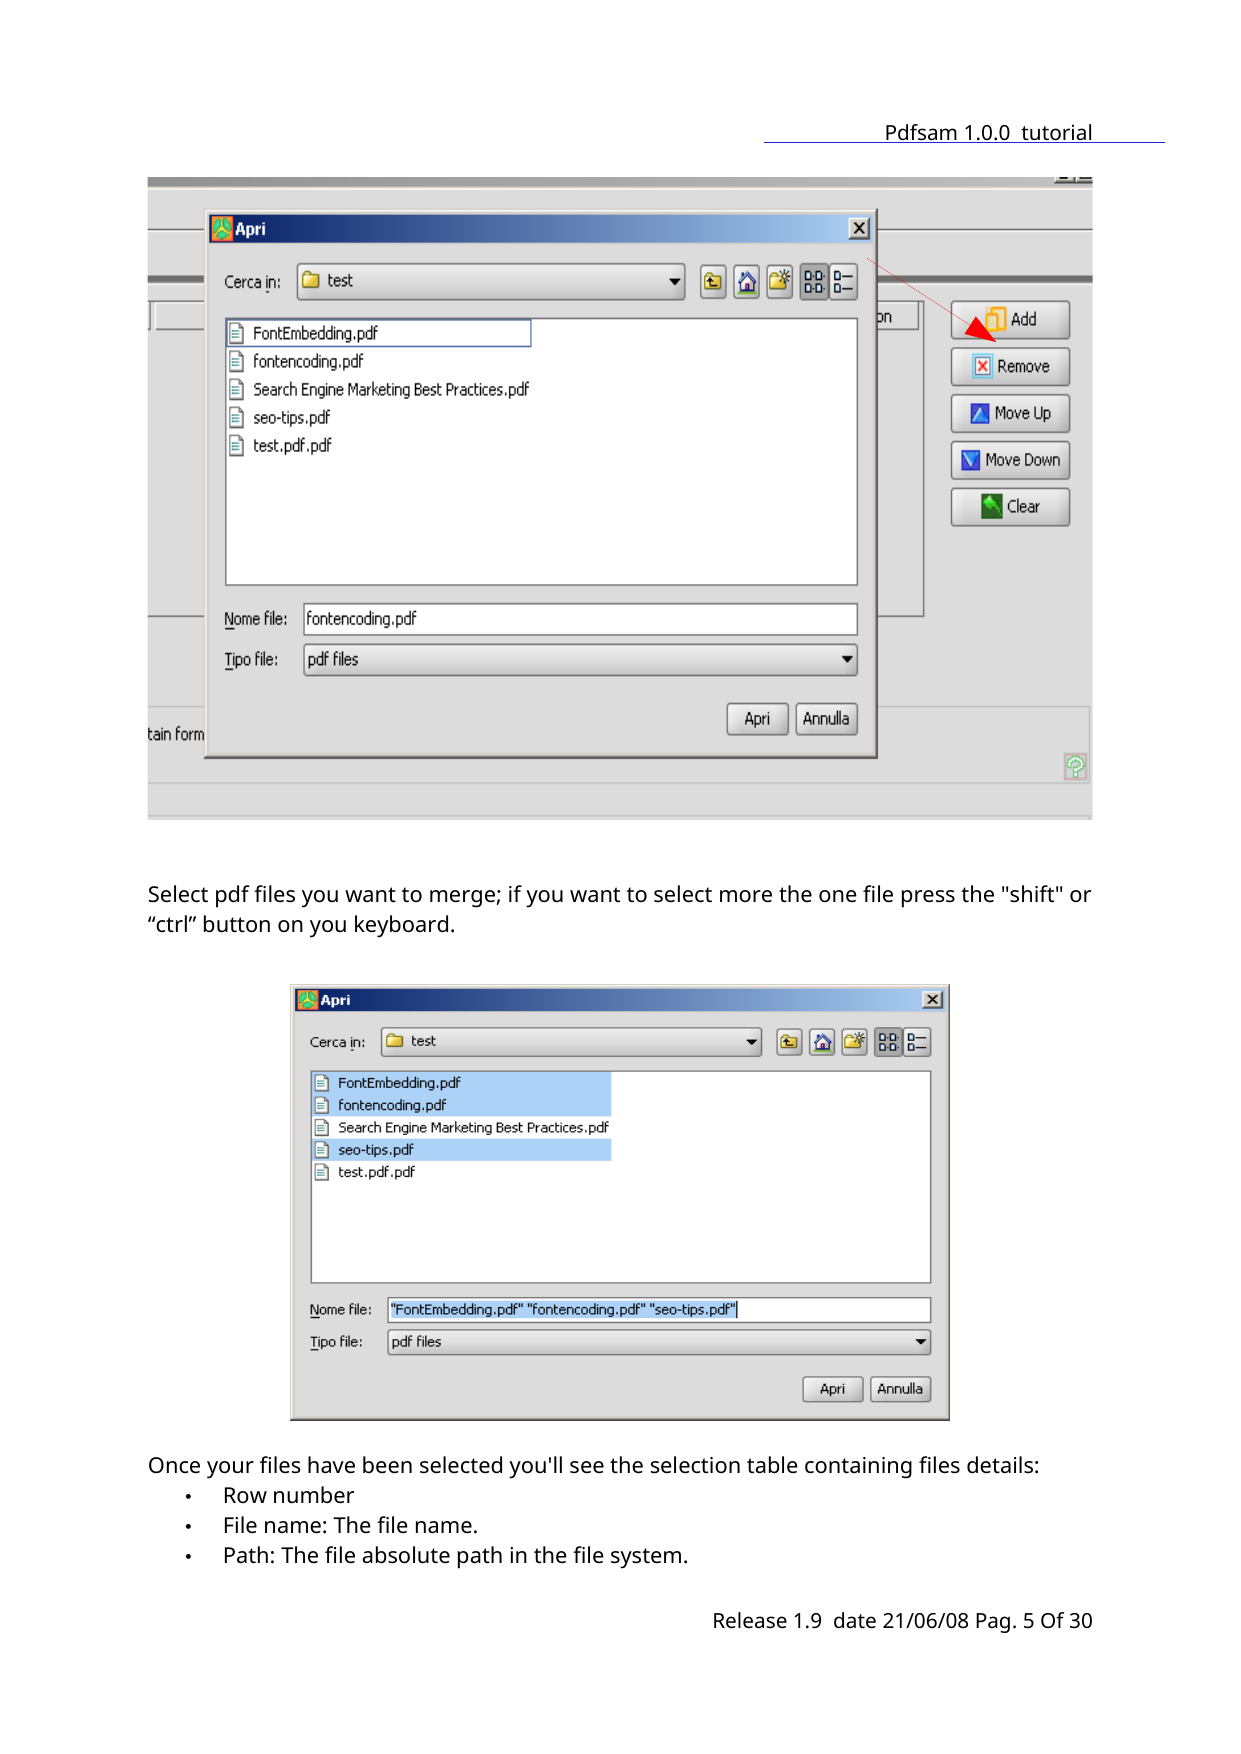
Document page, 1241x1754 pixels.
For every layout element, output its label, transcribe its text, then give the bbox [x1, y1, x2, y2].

list Row number [185, 1480, 1093, 1510]
text Select pdf files you want to merge; if you want to select more the one file press the "shift" or “ctrl” button on you keyboard. [148, 879, 1093, 939]
text Once your files have been selected you'll see the selection table containing files details: [148, 1451, 1093, 1480]
list File name: The file name. [185, 1510, 1093, 1540]
picture [290, 984, 950, 1421]
list Path: The file absolute path in the file system. [185, 1540, 1093, 1570]
